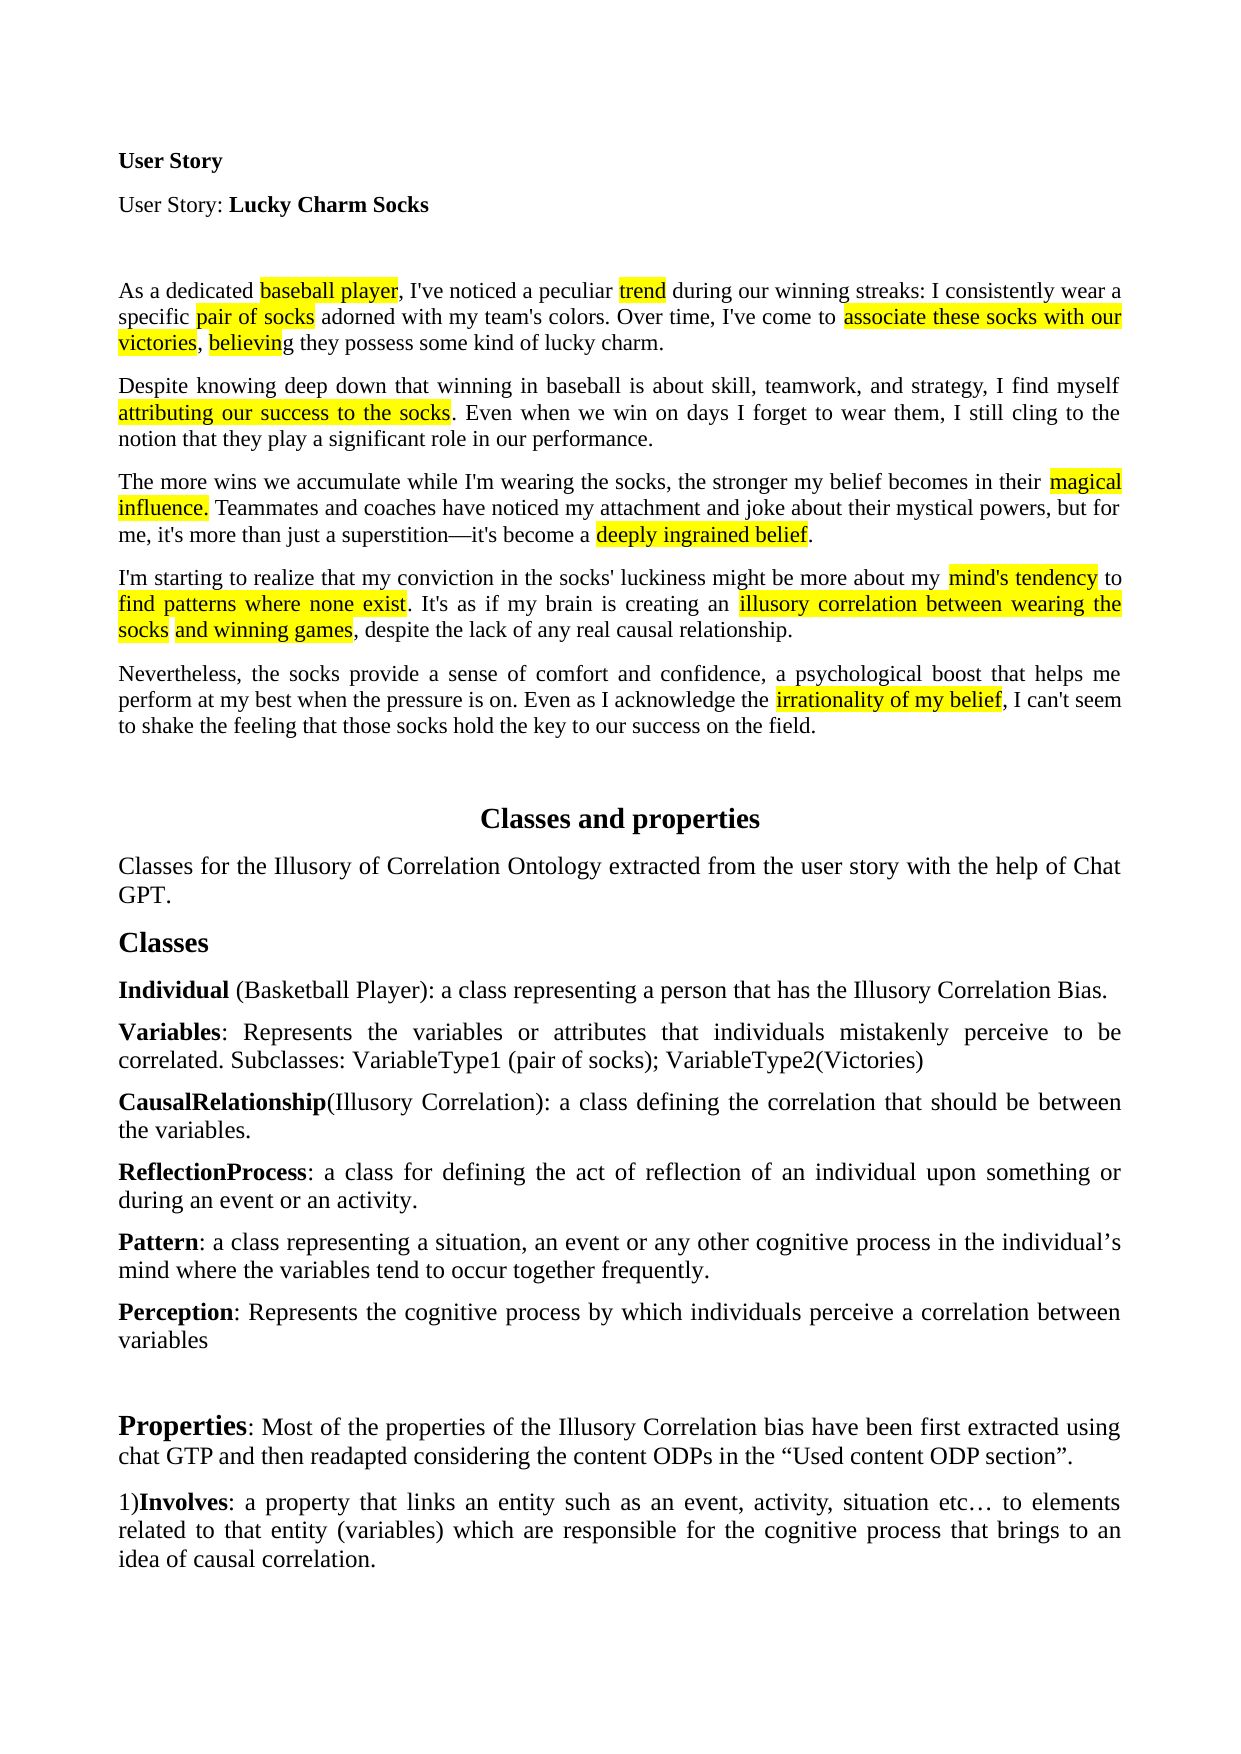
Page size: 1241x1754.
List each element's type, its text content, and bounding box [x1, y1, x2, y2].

text I'm starting to realize that my conviction in the socks' luckiness might be more about my mind's tendency to find patterns where none exist. It's as if my brain is creating an illusory correlation between wearing the socks and winning games, despite the lack of any real causal relationship. [118, 564, 1122, 643]
text Variables: Represents the variables or attributes that individuals mistakenly perceive to be correlated. Subclasses: VariableType1 (pair of socks); VariableType2(Victories) [118, 1017, 1122, 1074]
text Classes and properties [118, 801, 1122, 834]
text Individual (Basketball Player): a class representing a person that has the Illusory Correlation Bias. [118, 975, 1122, 1004]
text 1)Involves: a property that links an entity such as an event, activity, situation etc… to elements related to that entity (variables) which are responsible for the cognitive process that brings to an idea of causal correlation. [118, 1487, 1122, 1573]
text Perception: Represents the cognitive process by which individuals perceive a correlation between variables [118, 1297, 1122, 1354]
text CausalRelationship(Illusory Correlation): a class defining the correlation that should be between the variables. [118, 1087, 1122, 1144]
text The more wins we accumulate while I'm wearing the socks, the stronger my belief becomes in their magical influence. Teammates and coaches have noticed my attachment and joke about their mystical powers, but for me, it's more than just a superstition—it's become a deeply ingrained belief. [118, 468, 1122, 547]
text Pattern: a class representing a situation, an event or any other cognitive process in the individual’s mind where the variables tend to occur together frequently. [118, 1227, 1122, 1284]
text User Story: Lucky Charm Socks [118, 191, 1122, 217]
text As a dedicated baseball player, I've noticed a peculiar trend during our winning streaks: I consistently wear a specific pair of socks adorned with my team's colors. Over time, I've come to associate these socks with our victories, believing they possess some kind of lucky charm. [118, 277, 1122, 356]
text ReflectionProcess: a class for defining the act of reflection of an individual upon something or during an event or an activity. [118, 1157, 1122, 1214]
text Despite knowing deep down that winning in baseball is about skill, teamwork, and strategy, I find myself attributing our success to the socks. Even when we win on days I forget to wear them, I still cling to the notion that they play a significant role in our performance. [118, 372, 1122, 451]
text Classes [118, 925, 1122, 959]
text Classes for the Illusory of Correlation Ontology extracted from the user story with the help of Chat GPT. [118, 851, 1122, 908]
text Nevertheless, the socks provide a sense of comfort and confidence, a psychological boost that helps me perform at my best when the pressure is on. Even as I acknowledge the irrationality of my belief, I can't seem to shake the feeling that those socks hold the key to our success on the field. [118, 659, 1122, 739]
text Properties: Most of the properties of the Illusory Correlation bias have been first extracted using chat GTP and then readapted considering the content ODPs in the “Used content ODP section”. [118, 1408, 1122, 1470]
text User Story [118, 148, 1122, 174]
